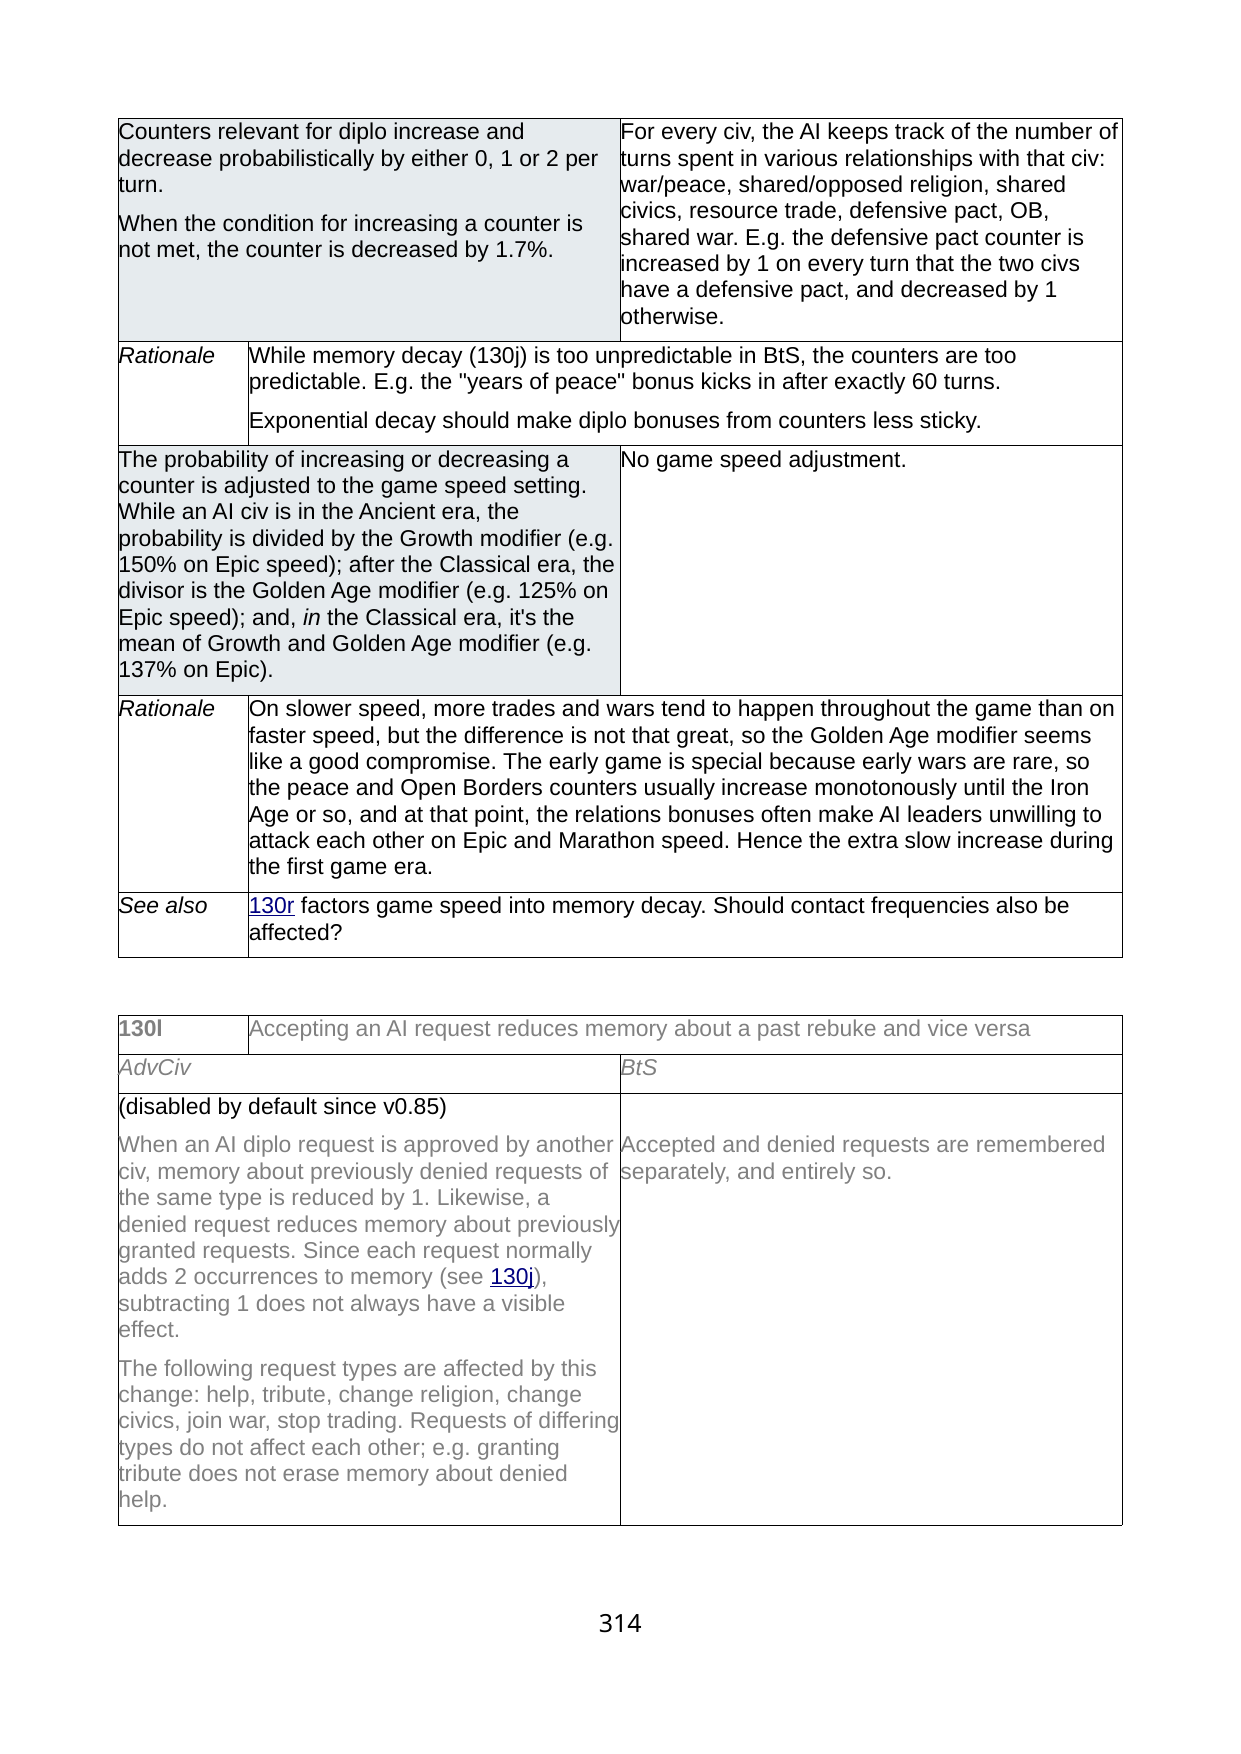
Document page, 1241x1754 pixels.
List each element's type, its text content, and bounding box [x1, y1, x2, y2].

table_cell See also [119, 893, 248, 957]
table_cell Rationale [119, 342, 248, 445]
table_cell 130r factors game speed into memory decay. Should contact frequencies also be affected? [249, 893, 1122, 957]
table_cell While memory decay (130j) is too unpredictable in BtS, the counters are too predictable. E.g. the "years of peace" bonus kicks in after exactly 60 turns. Exponential decay should make diplo bonuses from counters less sticky. [249, 342, 1122, 445]
table_cell AdvCiv [119, 1055, 620, 1093]
table_cell Rationale [119, 696, 248, 892]
table_header 130l [119, 1016, 248, 1054]
table_cell (disabled by default since v0.85) When an AI diplo request is approved by another civ, memory about previously denied requests of the same type is reduced by 1. Likewise, a denied request reduces memory about previously granted requests. Since each request normally adds 2 occurrences to memory (see 130j), subtracting 1 does not always have a visible effect. The following request types are affected by this change: help, tribute, change religion, change civics, join war, stop trading. Requests of differing types do not affect each other; e.g. granting tribute does not erase memory about denied help. [119, 1094, 620, 1525]
table_header Accepting an AI request reduces memory about a past rebuke and vice versa [249, 1016, 1122, 1054]
table_cell The probability of increasing or decreasing a counter is adjusted to the game speed setting. While an AI civ is in the Ancient era, the probability is divided by the Growth modifier (e.g. 150% on Epic speed); after the Classical era, the divisor is the Golden Age modifier (e.g. 125% on Epic speed); and, in the Classical era, it's the mean of Growth and Golden Age modifier (e.g. 137% on Epic). [119, 446, 620, 695]
table_cell Accepted and denied requests are remembered separately, and entirely so. [621, 1094, 1122, 1525]
table_cell No game speed adjustment. [621, 446, 1122, 695]
table_cell For every civ, the AI keeps track of the number of turns spent in various relationships with that civ: war/peace, shared/opposed religion, shared civics, resource trade, defensive pact, OB, shared war. E.g. the defensive pact counter is increased by 1 on every turn that the two civs have a defensive pact, and decreased by 1 otherwise. [621, 119, 1122, 341]
table_cell Counters relevant for diplo increase and decrease probabilistically by either 0, 1 or 2 per turn. When the condition for increasing a counter is not met, the counter is decreased by 1.7%. [119, 119, 620, 341]
table_cell On slower speed, more trades and wars tend to happen throughout the game than on faster speed, but the difference is not that great, so the Golden Age modifier seems like a good compromise. The early game is special because early wars are rare, so the peace and Open Borders counters usually increase monotonously until the Iron Age or so, and at that point, the relations bonuses often make AI leaders unwilling to attack each other on Epic and Marathon speed. Hence the extra slow increase during the first game era. [249, 696, 1122, 892]
table_cell BtS [621, 1055, 1122, 1093]
